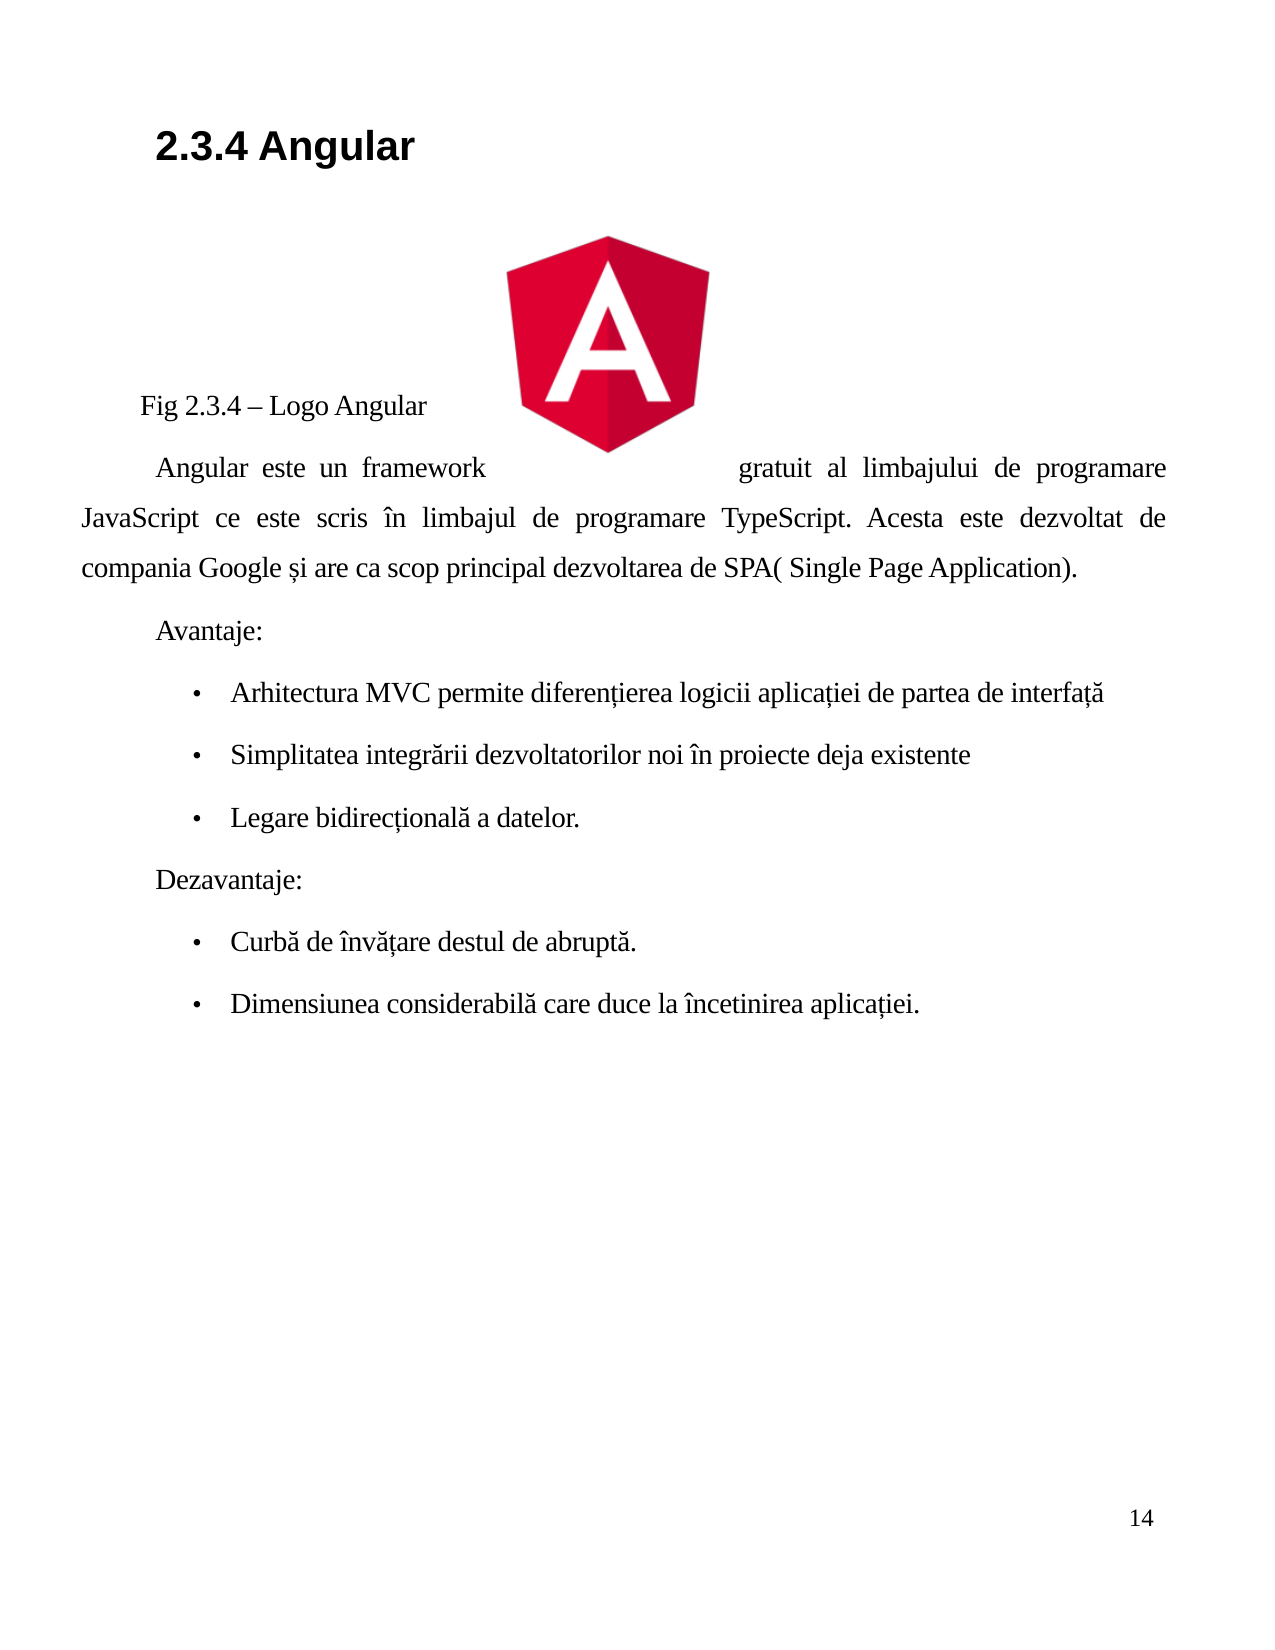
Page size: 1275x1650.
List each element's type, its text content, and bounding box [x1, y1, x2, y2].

list Simplitatea integrării dezvoltatorilor noi în proiecte deja existente [193, 737, 1167, 771]
list Arhitectura MVC permite diferențierea logicii aplicației de partea de interfață [193, 675, 1167, 709]
text Fig 2.3.4 – Logo Angular [81, 388, 486, 421]
text [738, 388, 1167, 421]
list Dimensiunea considerabilă care duce la încetinirea aplicației. [193, 987, 1167, 1020]
text Angular este un framework gratuit al limbajului de programare JavaScript ce este scris în limbajul de programare TypeScript. Acesta este dezvoltat de compania Google și are ca scop principal dezvoltarea de SPA( Single Page Application). [81, 450, 1167, 584]
text Avantaje: [81, 613, 1167, 646]
list Legare bidirecțională a datelor. [193, 800, 1167, 833]
list Curbă de învățare destul de abruptă. [193, 924, 1167, 958]
picture [486, 223, 738, 468]
subtitle 2.3.4 Angular [81, 121, 1167, 169]
text Dezavantaje: [81, 862, 1167, 896]
